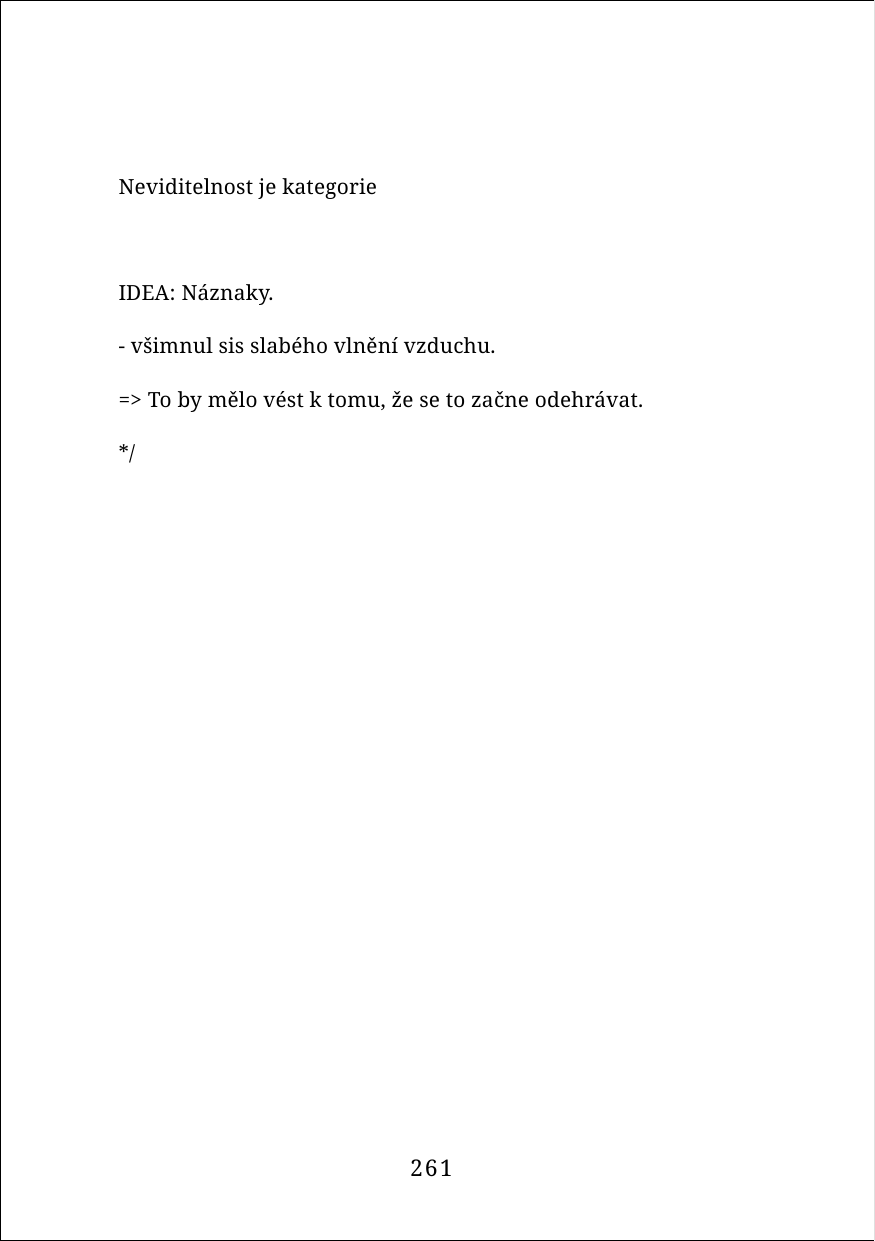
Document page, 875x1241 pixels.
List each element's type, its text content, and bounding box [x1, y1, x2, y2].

text - všimnul sis slabého vlnění vzduchu. [118, 331, 756, 360]
text => To by mělo vést k tomu, že se to začne odehrávat. [118, 385, 756, 413]
text IDEA: Náznaky. [118, 278, 756, 307]
text */ [118, 438, 756, 466]
text Neviditelnost je kategorie [118, 172, 756, 200]
